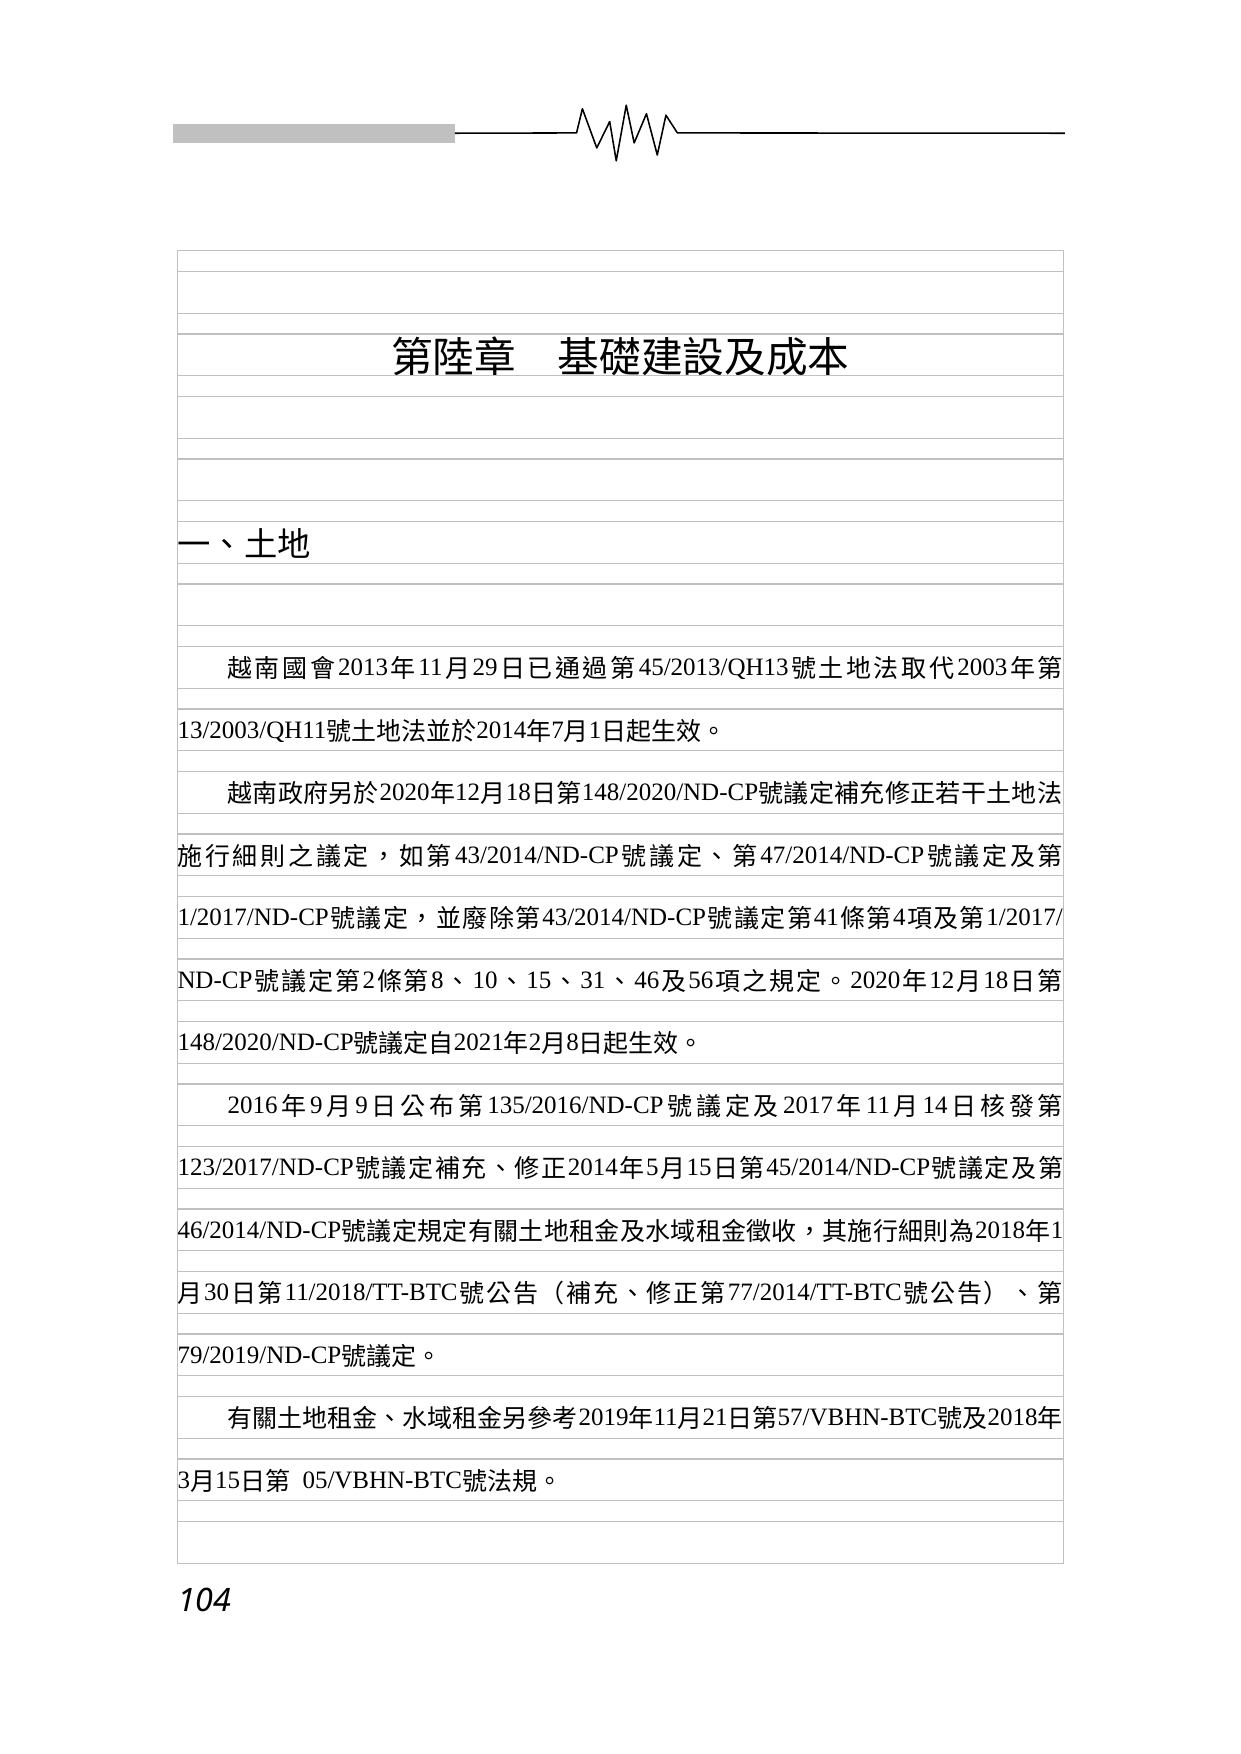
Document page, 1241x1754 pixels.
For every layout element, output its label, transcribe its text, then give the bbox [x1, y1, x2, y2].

text [178, 1439, 1063, 1458]
text [178, 1001, 1063, 1021]
text 月30日第11/2018/TT-BTC號公告（補充、修正第77/2014/TT-BTC號公告）、第 [178, 1272, 1063, 1313]
text 79/2019/ND-CP號議定。 [178, 1335, 1063, 1375]
text ND-CP號議定第2條第8、10、15、31、46及56項之規定。2020年12月18日第 [178, 960, 1063, 1000]
text [178, 876, 1063, 896]
text 越南國會2013年11月29日已通過第45/2013/QH13號土地法取代2003年第 [178, 647, 1063, 688]
text 13/2003/QH11號土地法並於2014年7月1日起生效。 [178, 710, 1063, 750]
text 123/2017/ND-CP號議定補充、修正2014年5月15日第45/2014/ND-CP號議定及第 [178, 1147, 1063, 1188]
text 越南政府另於2020年12月18日第148/2020/ND-CP號議定補充修正若干土地法 [178, 772, 1063, 813]
text [178, 626, 1063, 646]
text 148/2020/ND-CP號議定自2021年2月8日起生效。 [178, 1022, 1063, 1063]
text [178, 1126, 1063, 1146]
text 有關土地租金、水域租金另參考2019年11月21日第57/VBHN-BTC號及2018年 [178, 1397, 1063, 1438]
text 46/2014/ND-CP號議定規定有關土地租金及水域租金徵收，其施行細則為2018年1 [178, 1210, 1063, 1250]
text 施行細則之議定，如第43/2014/ND-CP號議定、第47/2014/ND-CP號議定及第 [178, 835, 1063, 875]
text [178, 1376, 1063, 1396]
text 2016年9月9日公布第135/2016/ND-CP號議定及2017年11月14日核發第 [178, 1085, 1063, 1125]
text [178, 1314, 1063, 1333]
text 一、土地 [178, 522, 1063, 563]
text 1/2017/ND-CP號議定，並廢除第43/2014/ND-CP號議定第41條第4項及第1/2017/ [178, 897, 1063, 938]
text [178, 1064, 1063, 1083]
text [178, 814, 1063, 833]
text [178, 689, 1063, 708]
text [178, 501, 1063, 521]
text [178, 1189, 1063, 1208]
text [178, 751, 1063, 771]
text [178, 939, 1063, 958]
text 3月15日第 05/VBHN-BTC號法規。 [178, 1460, 1063, 1500]
text [178, 1251, 1063, 1271]
text 第陸章 基礎建設及成本 [178, 335, 1063, 375]
text [178, 314, 1063, 333]
